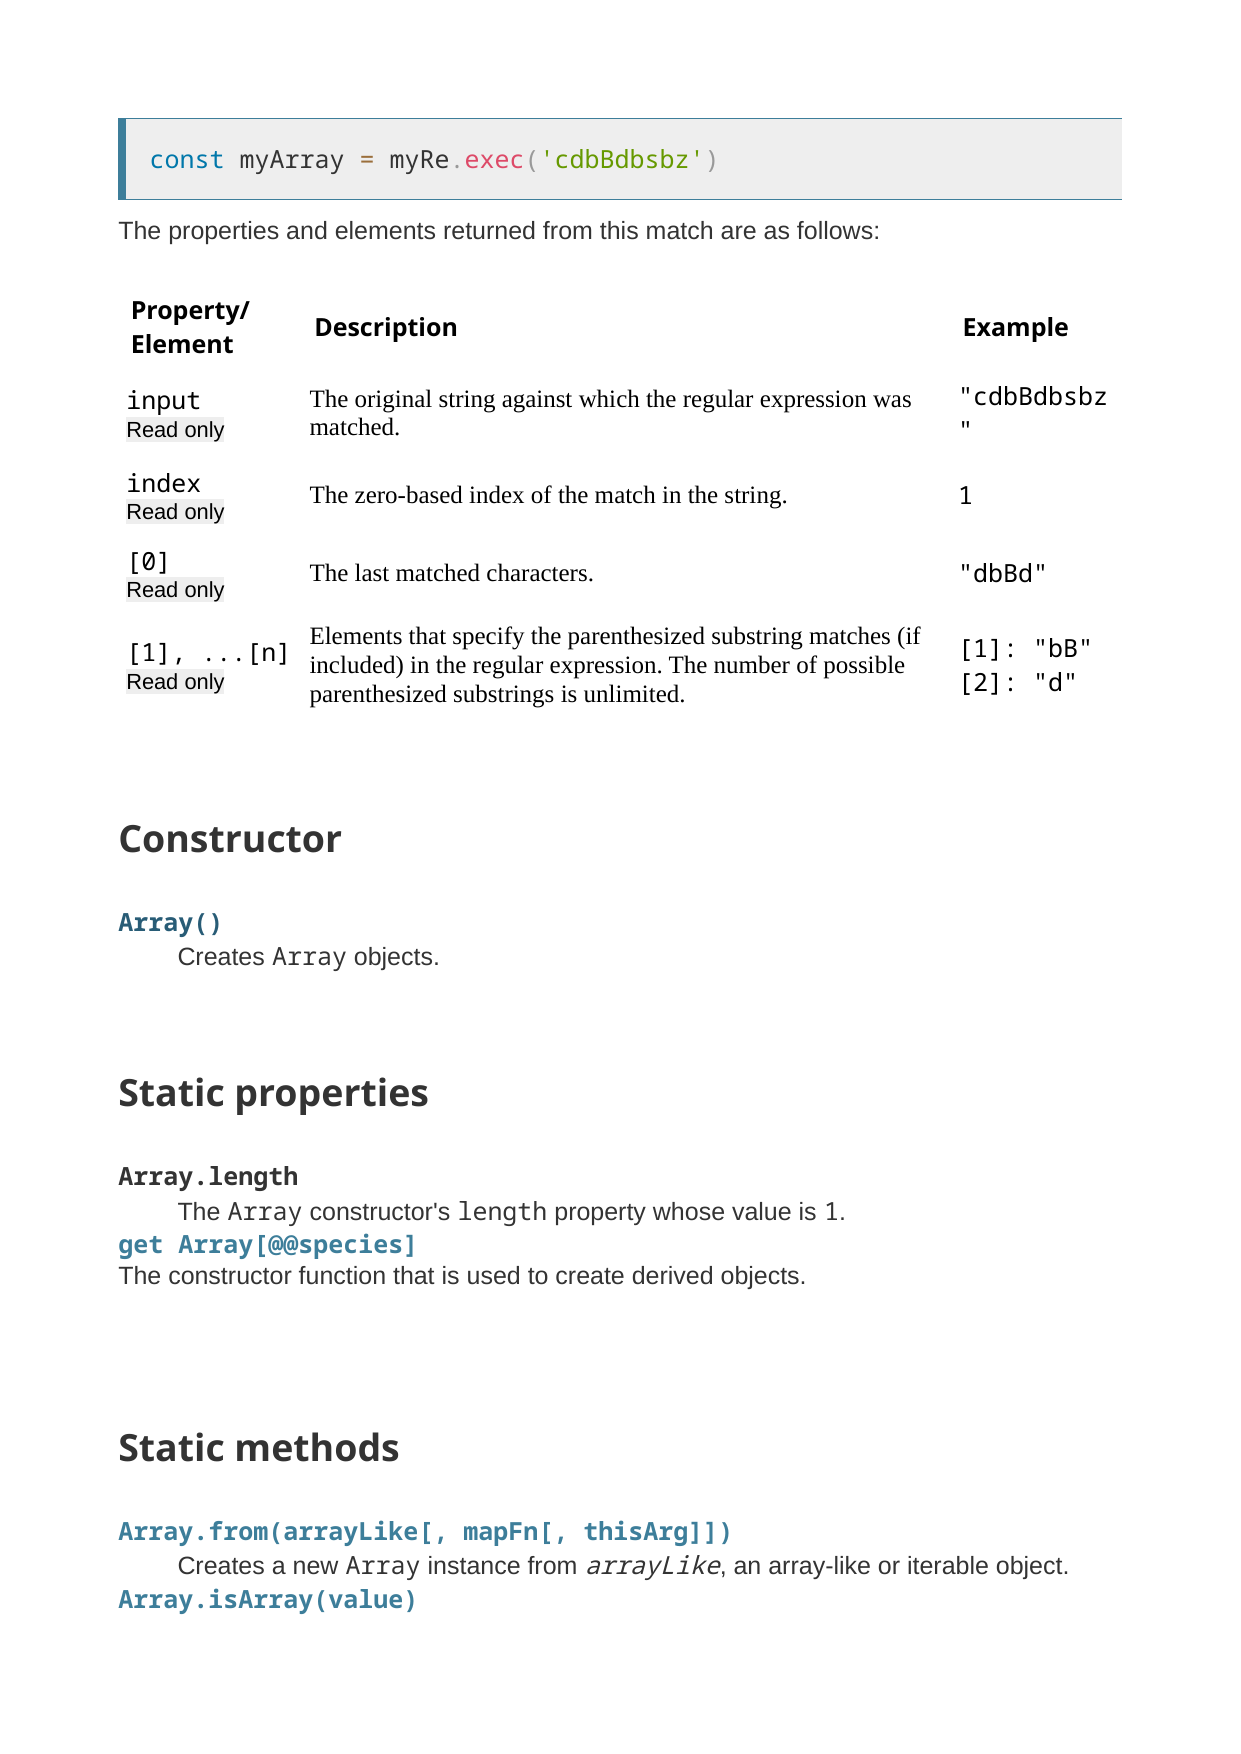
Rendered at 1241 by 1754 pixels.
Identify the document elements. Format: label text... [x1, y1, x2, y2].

table_cell input Read only [120, 371, 300, 454]
list The constructor function that is used to create derived objects. [118, 1261, 1122, 1290]
table_cell The zero-based index of the match in the string. [303, 458, 948, 532]
subtitle Static properties [118, 1067, 1122, 1118]
subtitle Static methods [118, 1421, 1122, 1472]
table_cell index Read only [120, 458, 300, 532]
subtitle Array.from(arrayLike[, mapFn[, thisArg]]) [118, 1514, 1122, 1548]
subtitle Array() [118, 905, 1122, 939]
text The properties and elements returned from this match are as follows: [118, 216, 1122, 245]
table_cell [1]: "bB" [2]: "d" [952, 614, 1121, 715]
table_cell 1 [952, 458, 1121, 532]
table_header Description [303, 290, 948, 367]
list The Array constructor's length property whose value is 1. [177, 1193, 1122, 1227]
table_cell The last matched characters. [303, 535, 948, 610]
table_cell "dbBd" [952, 535, 1121, 610]
subtitle Array.length [118, 1159, 1122, 1193]
table_header Example [952, 290, 1121, 367]
subtitle Array.isArray(value) [118, 1582, 1122, 1616]
table_cell [1], ...[n] Read only [120, 614, 300, 715]
table_cell Elements that specify the parenthesized substring matches (if included) in the regular expression. The number of possible parenthesized substrings is unlimited. [303, 614, 948, 715]
table_cell [0] Read only [120, 535, 300, 610]
table_cell The original string against which the regular expression was matched. [303, 371, 948, 454]
list Creates Array objects. [177, 939, 1122, 973]
table_header Property/Element [120, 290, 300, 367]
list Creates a new Array instance from arrayLike, an array-like or iterable object. [177, 1548, 1122, 1582]
text const myArray = myRe.exec('cdbBdbsbz') [126, 119, 1122, 199]
subtitle get Array[@@species] [118, 1227, 1122, 1261]
table_cell "cdbBdbsbz" [952, 371, 1121, 454]
subtitle Constructor [118, 812, 1122, 863]
